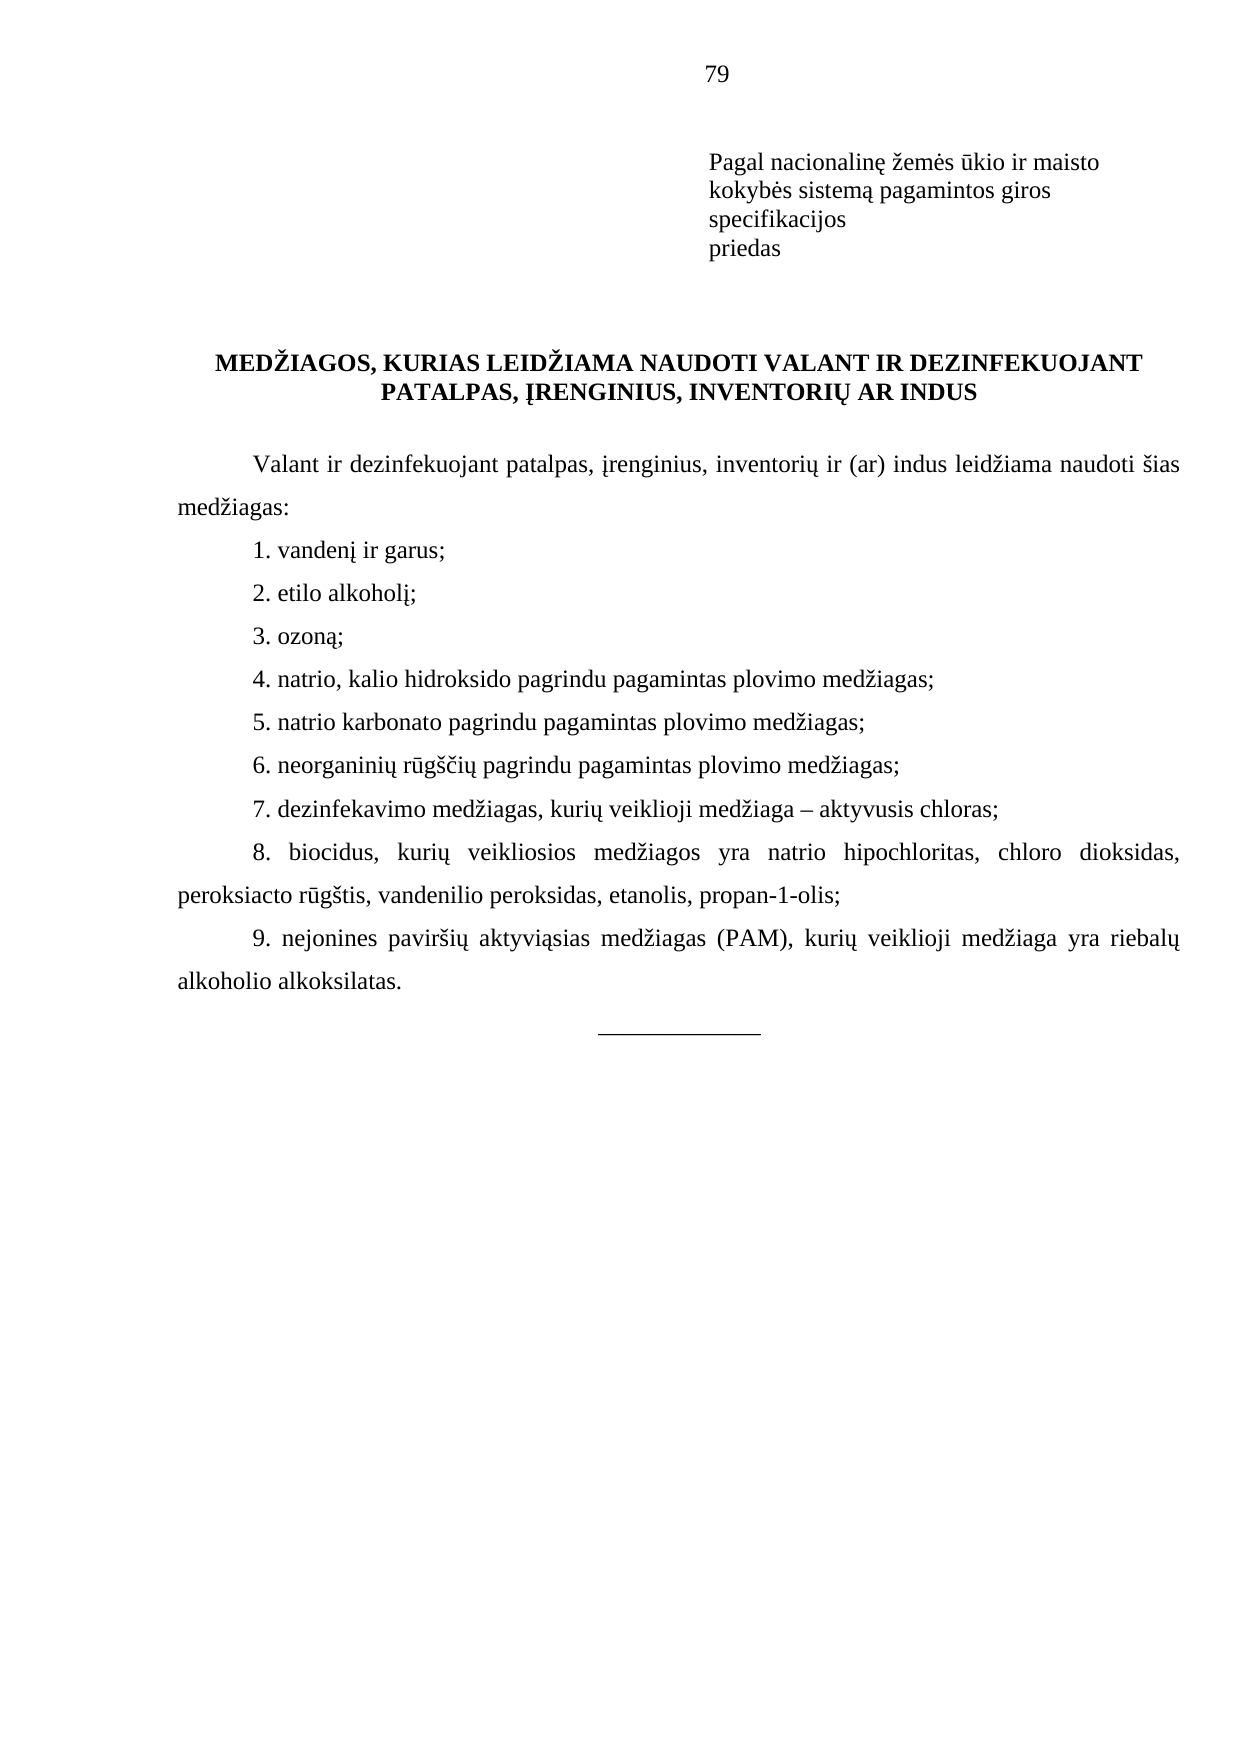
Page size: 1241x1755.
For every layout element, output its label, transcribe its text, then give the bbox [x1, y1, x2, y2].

text Valant ir dezinfekuojant patalpas, įrenginius, inventorių ir (ar) indus leidžiama naudoti šias medžiagas: [177, 449, 1181, 521]
text 4. natrio, kalio hidroksido pagrindu pagamintas plovimo medžiagas; [177, 664, 1181, 693]
text 8. biocidus, kurių veikliosios medžiagos yra natrio hipochloritas, chloro dioksidas, peroksiacto rūgštis, vandenilio peroksidas, etanolis, propan-1-olis; [177, 837, 1181, 909]
text 9. nejonines paviršių aktyviąsias medžiagas (PAM), kurių veiklioji medžiaga yra riebalų alkoholio alkoksilatas. [177, 923, 1181, 995]
text 2. etilo alkoholį; [177, 578, 1181, 607]
text 5. natrio karbonato pagrindu pagamintas plovimo medžiagas; [177, 707, 1181, 736]
text 1. vandenį ir garus; [177, 535, 1181, 564]
text 3. ozoną; [177, 621, 1181, 650]
text Pagal nacionalinę žemės ūkio ir maisto kokybės sistemą pagamintos giros specifikacijos [709, 147, 1181, 233]
text MEDŽIAGOS, KURIAS LEIDŽIAMA NAUDOTI VALANT IR DEZINFEKUOJANT PATALPAS, ĮRENGINIUS, INVENTORIŲ AR INDUS [177, 348, 1181, 406]
text _____________ [177, 1009, 1181, 1038]
text 6. neorganinių rūgščių pagrindu pagamintas plovimo medžiagas; [177, 751, 1181, 779]
text 7. dezinfekavimo medžiagas, kurių veiklioji medžiaga – aktyvusis chloras; [177, 794, 1181, 822]
text priedas [709, 233, 1181, 262]
